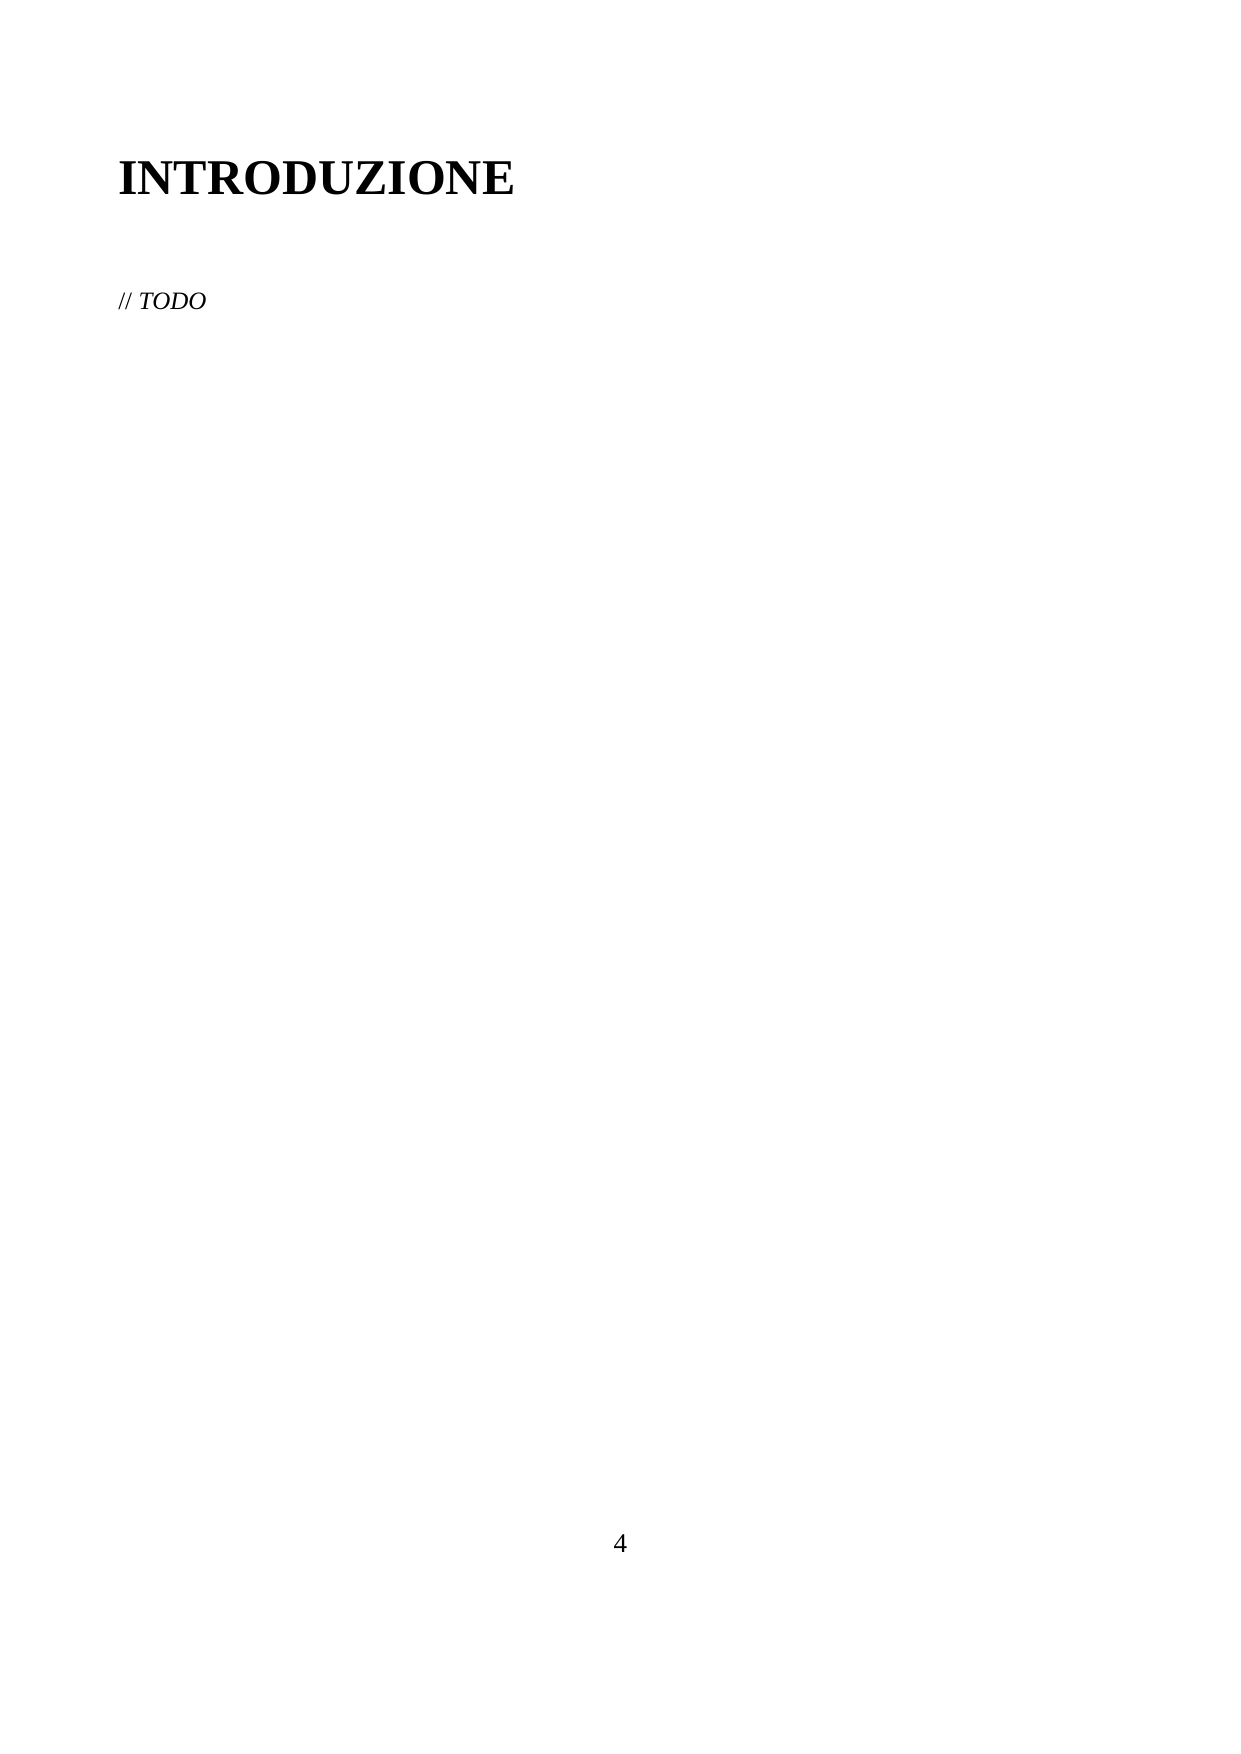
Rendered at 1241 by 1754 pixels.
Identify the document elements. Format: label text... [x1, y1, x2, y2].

text // TODO [118, 286, 1122, 315]
text INTRODUZIONE [118, 148, 1122, 206]
